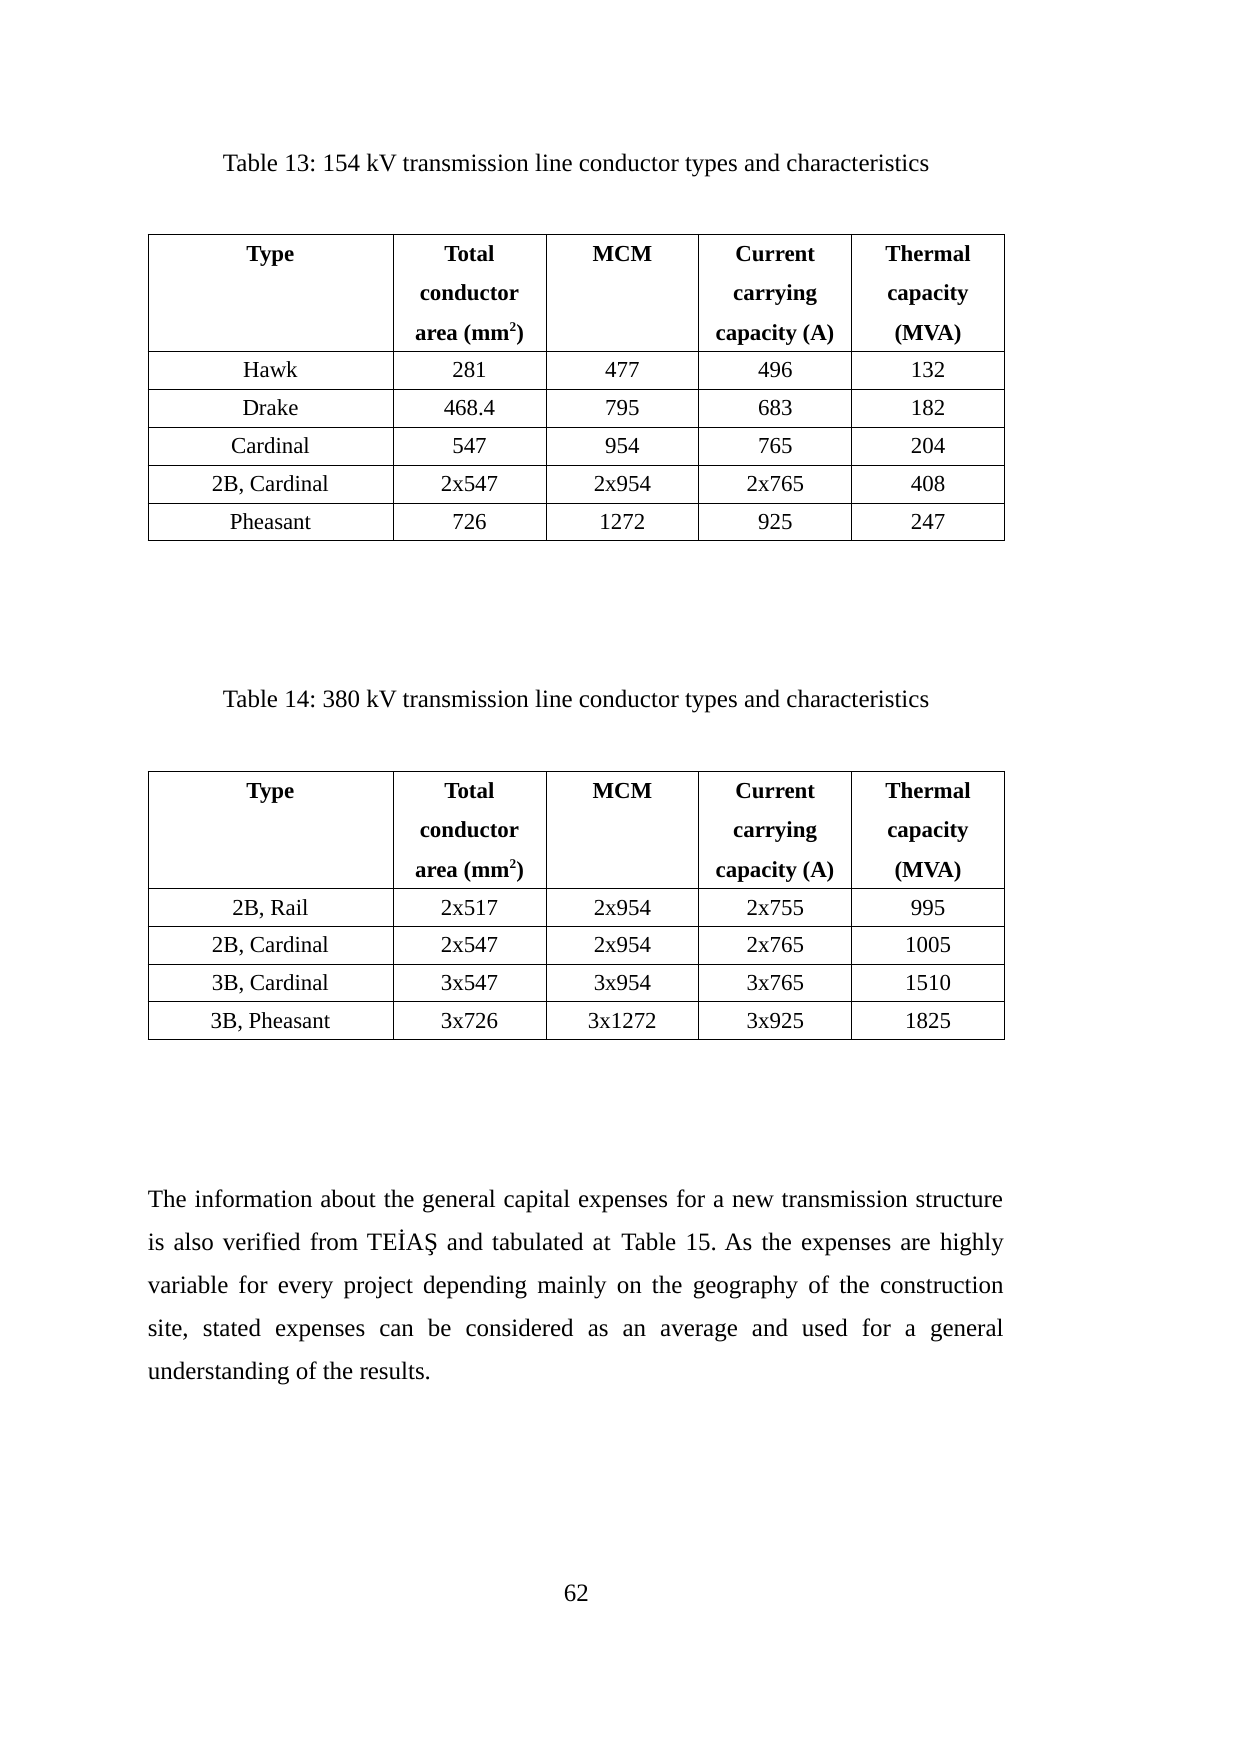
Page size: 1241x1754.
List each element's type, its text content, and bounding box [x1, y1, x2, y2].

table_cell 247 [852, 504, 1004, 540]
table_cell 3x765 [699, 965, 851, 1001]
table_header Thermal capacity (MVA) [852, 772, 1004, 888]
table_cell 2x547 [394, 466, 546, 502]
table_cell 3x726 [394, 1002, 546, 1039]
table_cell 2x954 [547, 466, 698, 502]
table_header Current carrying capacity (A) [699, 772, 851, 888]
table_cell 182 [852, 390, 1004, 427]
table_header Type [149, 772, 393, 888]
table_cell 3x1272 [547, 1002, 698, 1039]
table_cell 408 [852, 466, 1004, 502]
table_cell 795 [547, 390, 698, 427]
table_cell 3B, Pheasant [149, 1002, 393, 1039]
table_cell 2x755 [699, 889, 851, 926]
table_header Type [149, 235, 393, 351]
table_cell 2x954 [547, 889, 698, 926]
table_cell Drake [149, 390, 393, 427]
table_header Current carrying capacity (A) [699, 235, 851, 351]
table_cell 204 [852, 428, 1004, 464]
table_cell 925 [699, 504, 851, 540]
table_cell 547 [394, 428, 546, 464]
table_cell 765 [699, 428, 851, 464]
table_cell 2B, Cardinal [149, 466, 393, 502]
table_cell 2x765 [699, 466, 851, 502]
table_cell 3x547 [394, 965, 546, 1001]
table_cell 1825 [852, 1002, 1004, 1039]
table_cell 995 [852, 889, 1004, 926]
table_cell Hawk [149, 352, 393, 389]
table_header Thermal capacity (MVA) [852, 235, 1004, 351]
table_cell 3B, Cardinal [149, 965, 393, 1001]
table_cell 954 [547, 428, 698, 464]
table_cell 2B, Cardinal [149, 927, 393, 963]
table_cell 132 [852, 352, 1004, 389]
table_cell 281 [394, 352, 546, 389]
table_cell 1510 [852, 965, 1004, 1001]
table_header Total conductor area (mm2) [394, 235, 546, 351]
table_cell 1272 [547, 504, 698, 540]
table_header MCM [547, 772, 698, 888]
table_cell 2x765 [699, 927, 851, 963]
table_cell Pheasant [149, 504, 393, 540]
table_cell 726 [394, 504, 546, 540]
table_cell 2x517 [394, 889, 546, 926]
text Table 13: 154 kV transmission line conductor types and characteristics [148, 148, 1004, 176]
table_cell 468.4 [394, 390, 546, 427]
text The information about the general capital expenses for a new transmission structure is also verified from TEİAŞ and tabulated at Table 15. As the expenses are highly variable for every project depending mainly on the geography of the construction site, stated expenses can be considered as an average and used for a general understanding of the results. [148, 1184, 1004, 1385]
text Table 14: 380 kV transmission line conductor types and characteristics [148, 684, 1004, 713]
table_cell 683 [699, 390, 851, 427]
table_cell 496 [699, 352, 851, 389]
table_header Total conductor area (mm2) [394, 772, 546, 888]
table_cell 2x547 [394, 927, 546, 963]
table_header MCM [547, 235, 698, 351]
table_cell 1005 [852, 927, 1004, 963]
table_cell 477 [547, 352, 698, 389]
table_cell Cardinal [149, 428, 393, 464]
table_cell 2x954 [547, 927, 698, 963]
table_cell 3x925 [699, 1002, 851, 1039]
table_cell 3x954 [547, 965, 698, 1001]
table_cell 2B, Rail [149, 889, 393, 926]
